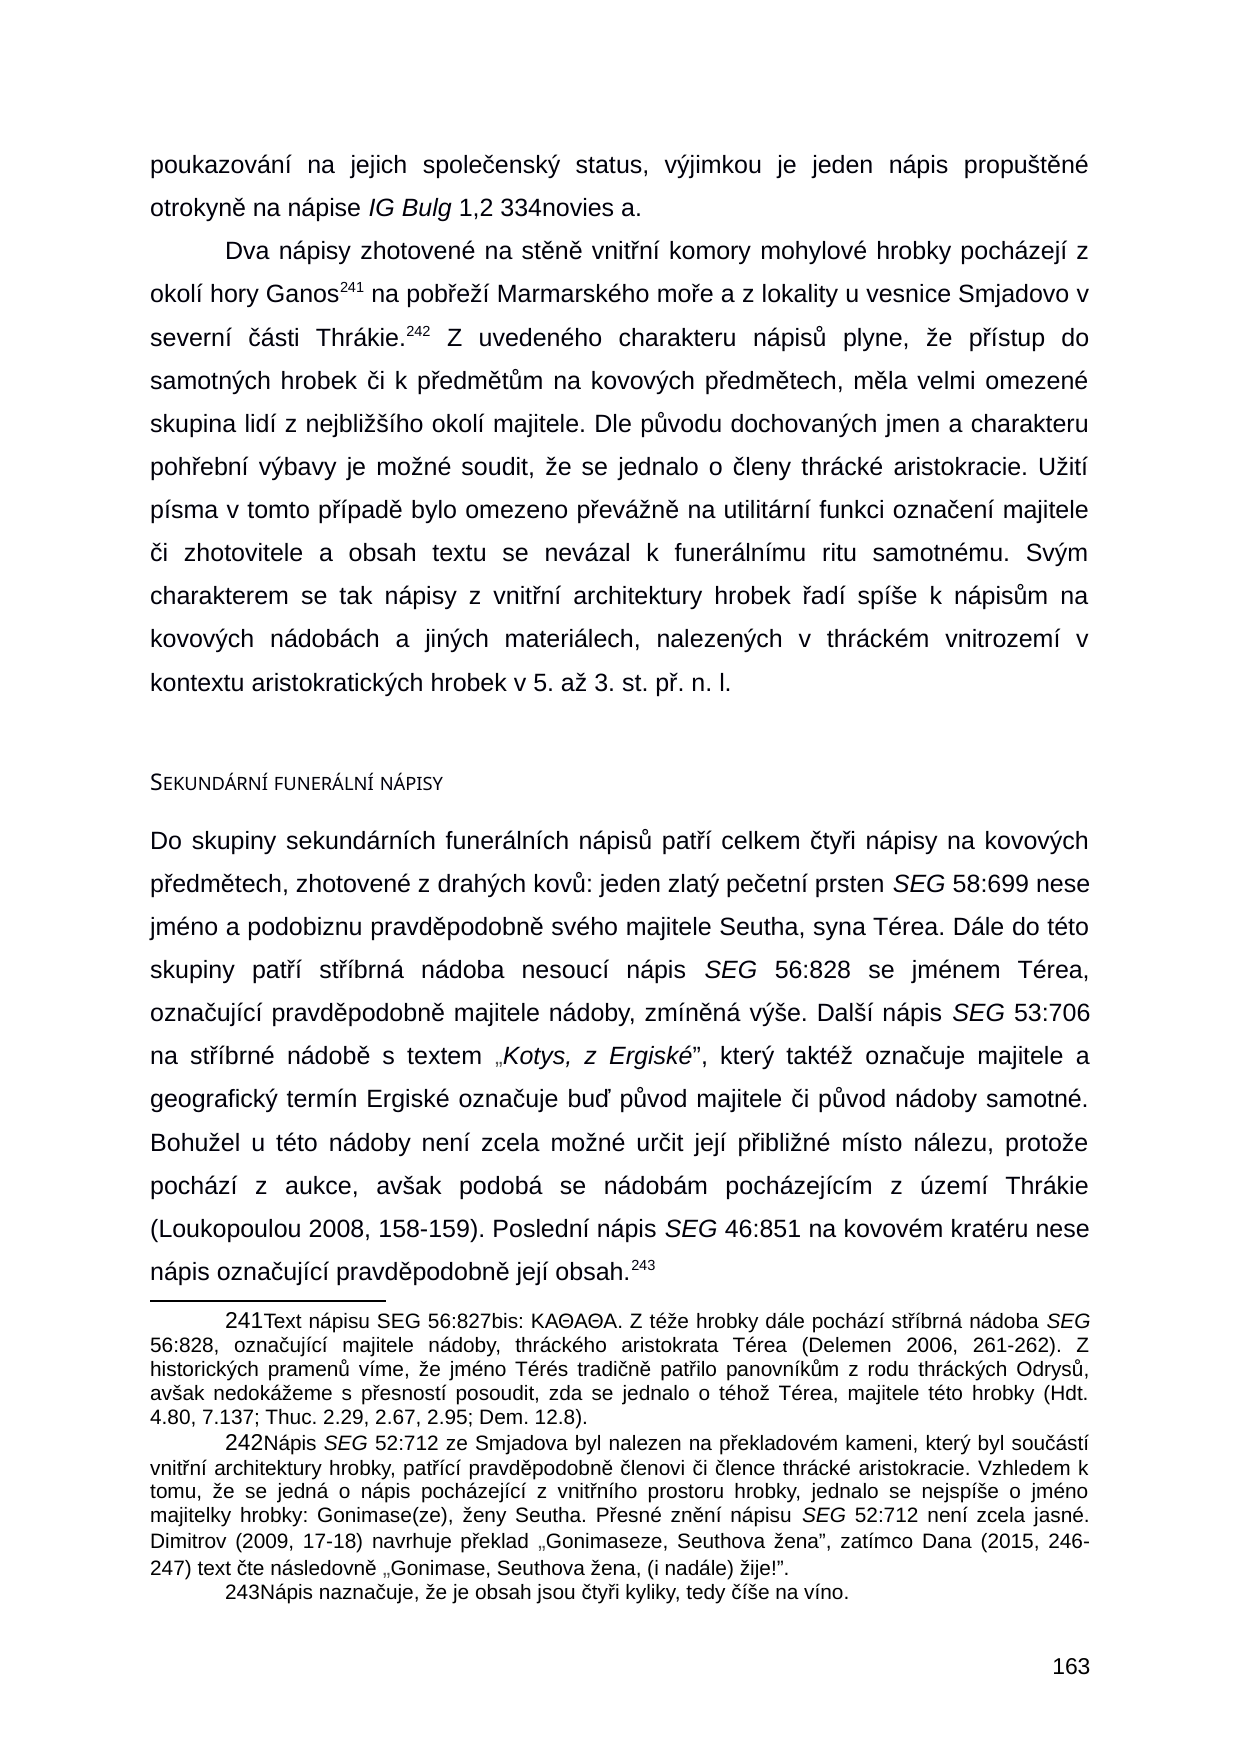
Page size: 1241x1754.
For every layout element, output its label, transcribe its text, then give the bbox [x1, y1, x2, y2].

text Do skupiny sekundárních funerálních nápisů patří celkem čtyři nápisy na kovových předmětech, zhotovené z drahých kovů: jeden zlatý pečetní prsten SEG 58:699 nese jméno a podobiznu pravděpodobně svého majitele Seutha, syna Térea. Dále do této skupiny patří stříbrná nádoba nesoucí nápis SEG 56:828 se jménem Térea, označující pravděpodobně majitele nádoby, zmíněná výše. Další nápis SEG 53:706 na stříbrné nádobě s textem „Kotys, z Ergiské”, který taktéž označuje majitele a geografický termín Ergiské označuje buď původ majitele či původ nádoby samotné. Bohužel u této nádoby není zcela možné určit její přibližné místo nálezu, protože pochází z aukce, avšak podobá se nádobám pocházejícím z území Thrákie (Loukopoulou 2008, 158-159). Poslední nápis SEG 46:851 na kovovém kratéru nese nápis označující pravděpodobně její obsah. [150, 826, 1090, 1286]
subtitle Sekundární funerální nápisy [150, 766, 1090, 797]
text Nápis naznačuje, že je obsah jsou čtyři kyliky, tedy číše na víno. [150, 1580, 1090, 1604]
text Text nápisu SEG 56:827bis: ΚΑΘΑΘΑ. Z téže hrobky dále pochází stříbrná nádoba SEG 56:828, označující majitele nádoby, thráckého aristokrata Térea (Delemen 2006, 261-262). Z historických pramenů víme, že jméno Térés tradičně patřilo panovníkům z rodu thráckých Odrysů, avšak nedokážeme s přesností posoudit, zda se jednalo o téhož Térea, majitele této hrobky (Hdt. 4.80, 7.137; Thuc. 2.29, 2.67, 2.95; Dem. 12.8). [150, 1307, 1090, 1429]
text poukazování na jejich společenský status, výjimkou je jeden nápis propuštěné otrokyně na nápise IG Bulg 1,2 334novies a. [150, 150, 1090, 222]
text Dva nápisy zhotovené na stěně vnitřní komory mohylové hrobky pocházejí z okolí hory Ganos na pobřeží Marmarského moře a z lokality u vesnice Smjadovo v severní části Thrákie. Z uvedeného charakteru nápisů plyne, že přístup do samotných hrobek či k předmětům na kovových předmětech, měla velmi omezené skupina lidí z nejbližšího okolí majitele. Dle původu dochovaných jmen a charakteru pohřební výbavy je možné soudit, že se jednalo o členy thrácké aristokracie. Užití písma v tomto případě bylo omezeno převážně na utilitární funkci označení majitele či zhotovitele a obsah textu se nevázal k funerálnímu ritu samotnému. Svým charakterem se tak nápisy z vnitřní architektury hrobek řadí spíše k nápisům na kovových nádobách a jiných materiálech, nalezených v thráckém vnitrozemí v kontextu aristokratických hrobek v 5. až 3. st. př. n. l. [150, 236, 1090, 696]
text Nápis SEG 52:712 ze Smjadova byl nalezen na překladovém kameni, který byl součástí vnitřní architektury hrobky, patřící pravděpodobně členovi či člence thrácké aristokracie. Vzhledem k tomu, že se jedná o nápis pocházející z vnitřního prostoru hrobky, jednalo se nejspíše o jméno majitelky hrobky: Gonimase(ze), ženy Seutha. Přesné znění nápisu SEG 52:712 není zcela jasné. Dimitrov (2009, 17-18) navrhuje překlad „Gonimaseze, Seuthova žena”, zatímco Dana (2015, 246-247) text čte následovně „Gonimase, Seuthova žena, (i nadále) žije!”. [150, 1429, 1090, 1580]
